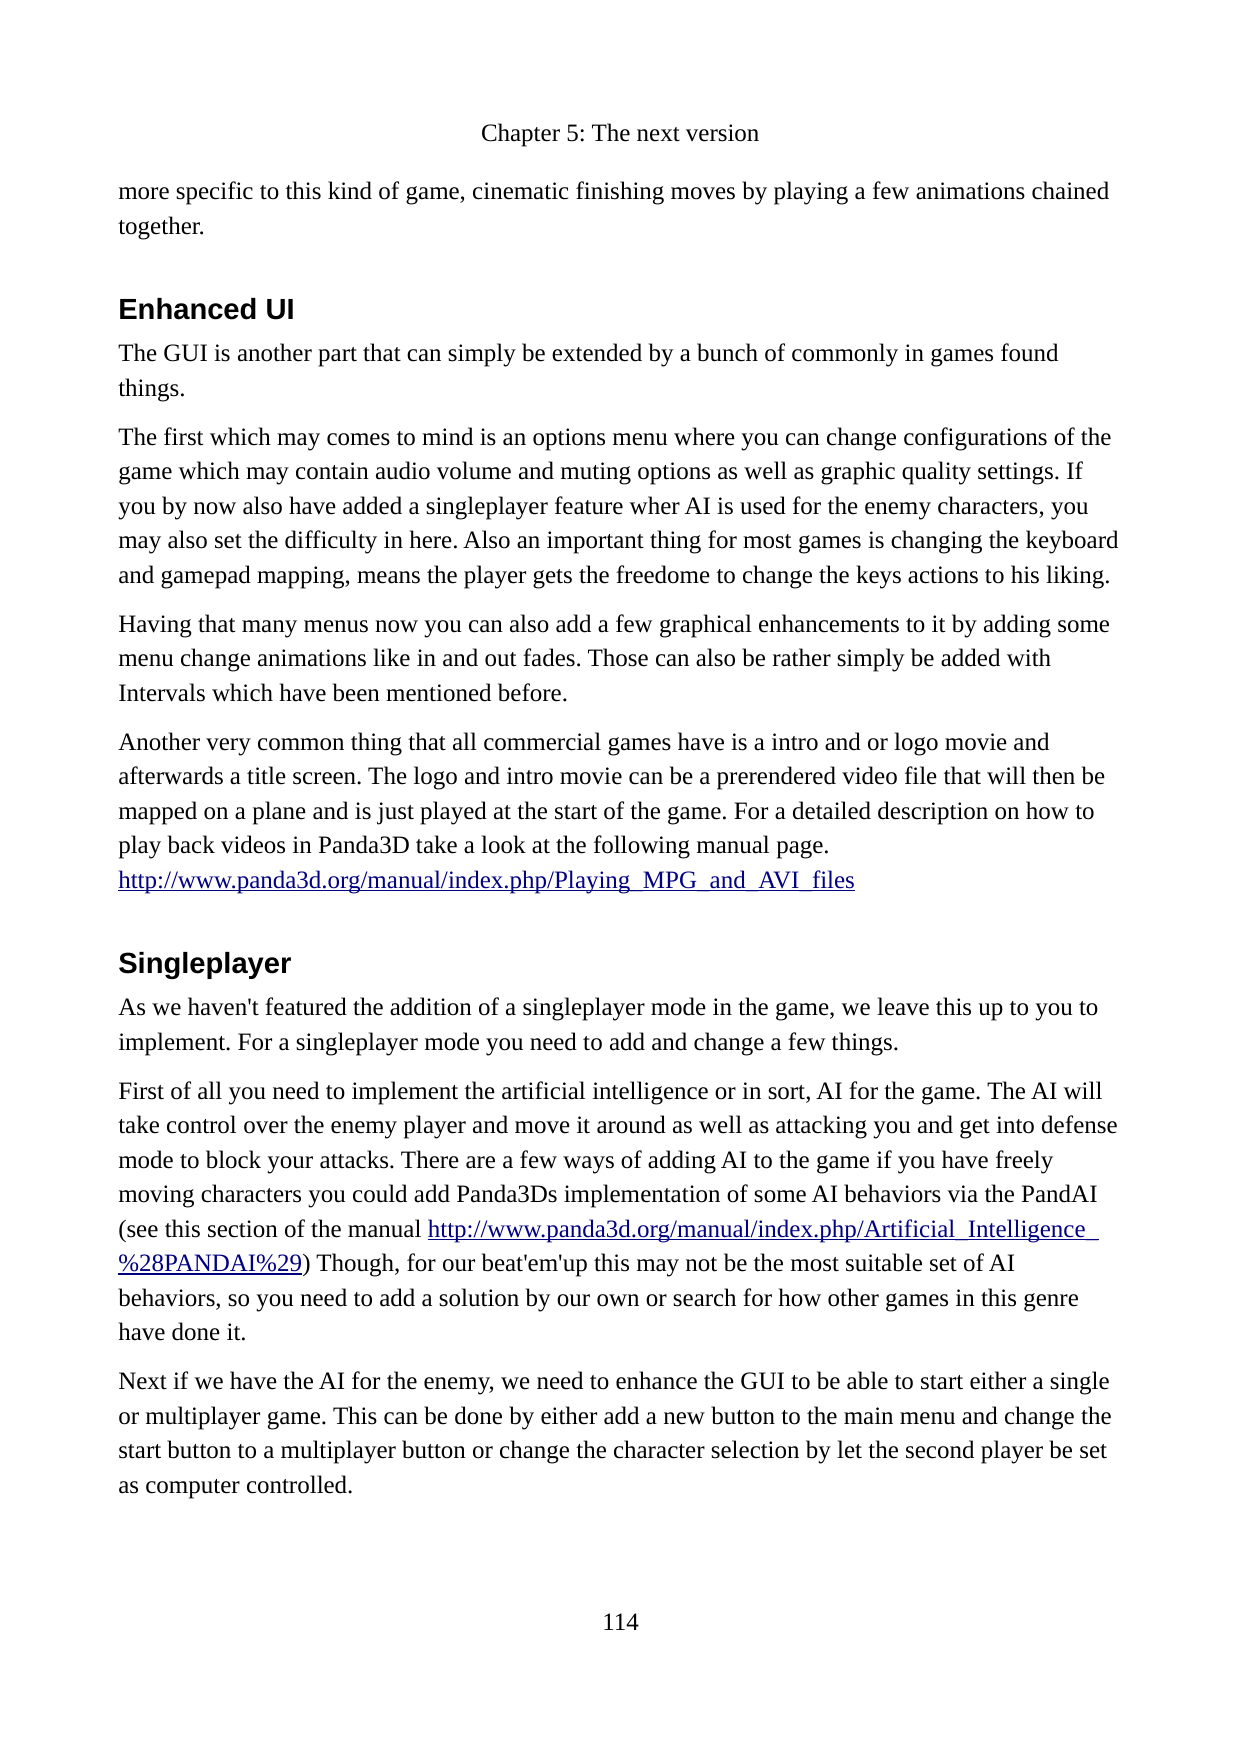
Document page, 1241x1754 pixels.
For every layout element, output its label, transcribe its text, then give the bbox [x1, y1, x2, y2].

text Another very common thing that all commercial games have is a intro and or logo movie and afterwards a title screen. The logo and intro movie can be a prerendered video file that will then be mapped on a plane and is just played at the start of the game. For a detailed description on how to play back videos in Panda3D take a look at the following manual page. http://www.panda3d.org/manual/index.php/Playing_MPG_and_AVI_files [118, 727, 1122, 893]
subtitle Enhanced UI [118, 292, 1122, 326]
text First of all you need to implement the artificial intelligence or in sort, AI for the game. The AI will take control over the enemy player and move it around as well as attacking you and get into defense mode to block your attacks. There are a few ways of adding AI to the game if you have freely moving characters you could add Panda3Ds implementation of some AI behaviors via the PandAI (see this section of the manual http://www.panda3d.org/manual/index.php/Artificial_Intelligence_%28PANDAI%29) Though, for our beat'em'up this may not be the most suitable set of AI behaviors, so you need to add a solution by our own or search for how other games in this genre have done it. [118, 1076, 1122, 1346]
text Next if we have the AI for the enemy, we need to enhance the GUI to be able to start either a single or multiplayer game. This can be done by either add a new button to the main menu and change the start button to a multiplayer button or change the character selection by let the second player be set as computer controlled. [118, 1366, 1122, 1498]
text Having that many menus now you can also add a few graphical enhancements to it by adding some menu change animations like in and out fades. Those can also be rather simply be added with Intervals which have been mentioned before. [118, 609, 1122, 707]
text As we haven't featured the addition of a singleplayer mode in the game, we leave this up to you to implement. For a singleplayer mode you need to add and change a few things. [118, 992, 1122, 1056]
text The GUI is another part that can simply be extended by a bunch of commonly in games found things. [118, 338, 1122, 402]
subtitle Singleplayer [118, 946, 1122, 980]
text The first which may comes to mind is an options menu where you can change configurations of the game which may contain audio volume and muting options as well as graphic quality settings. If you by now also have added a singleplayer feature wher AI is used for the enemy characters, you may also set the difficulty in here. Also an important thing for most games is changing the keyboard and gamepad mapping, means the player gets the freedome to change the keys actions to his liking. [118, 422, 1122, 588]
text more specific to this kind of game, cinematic finishing moves by playing a few animations chained together. [118, 176, 1122, 239]
